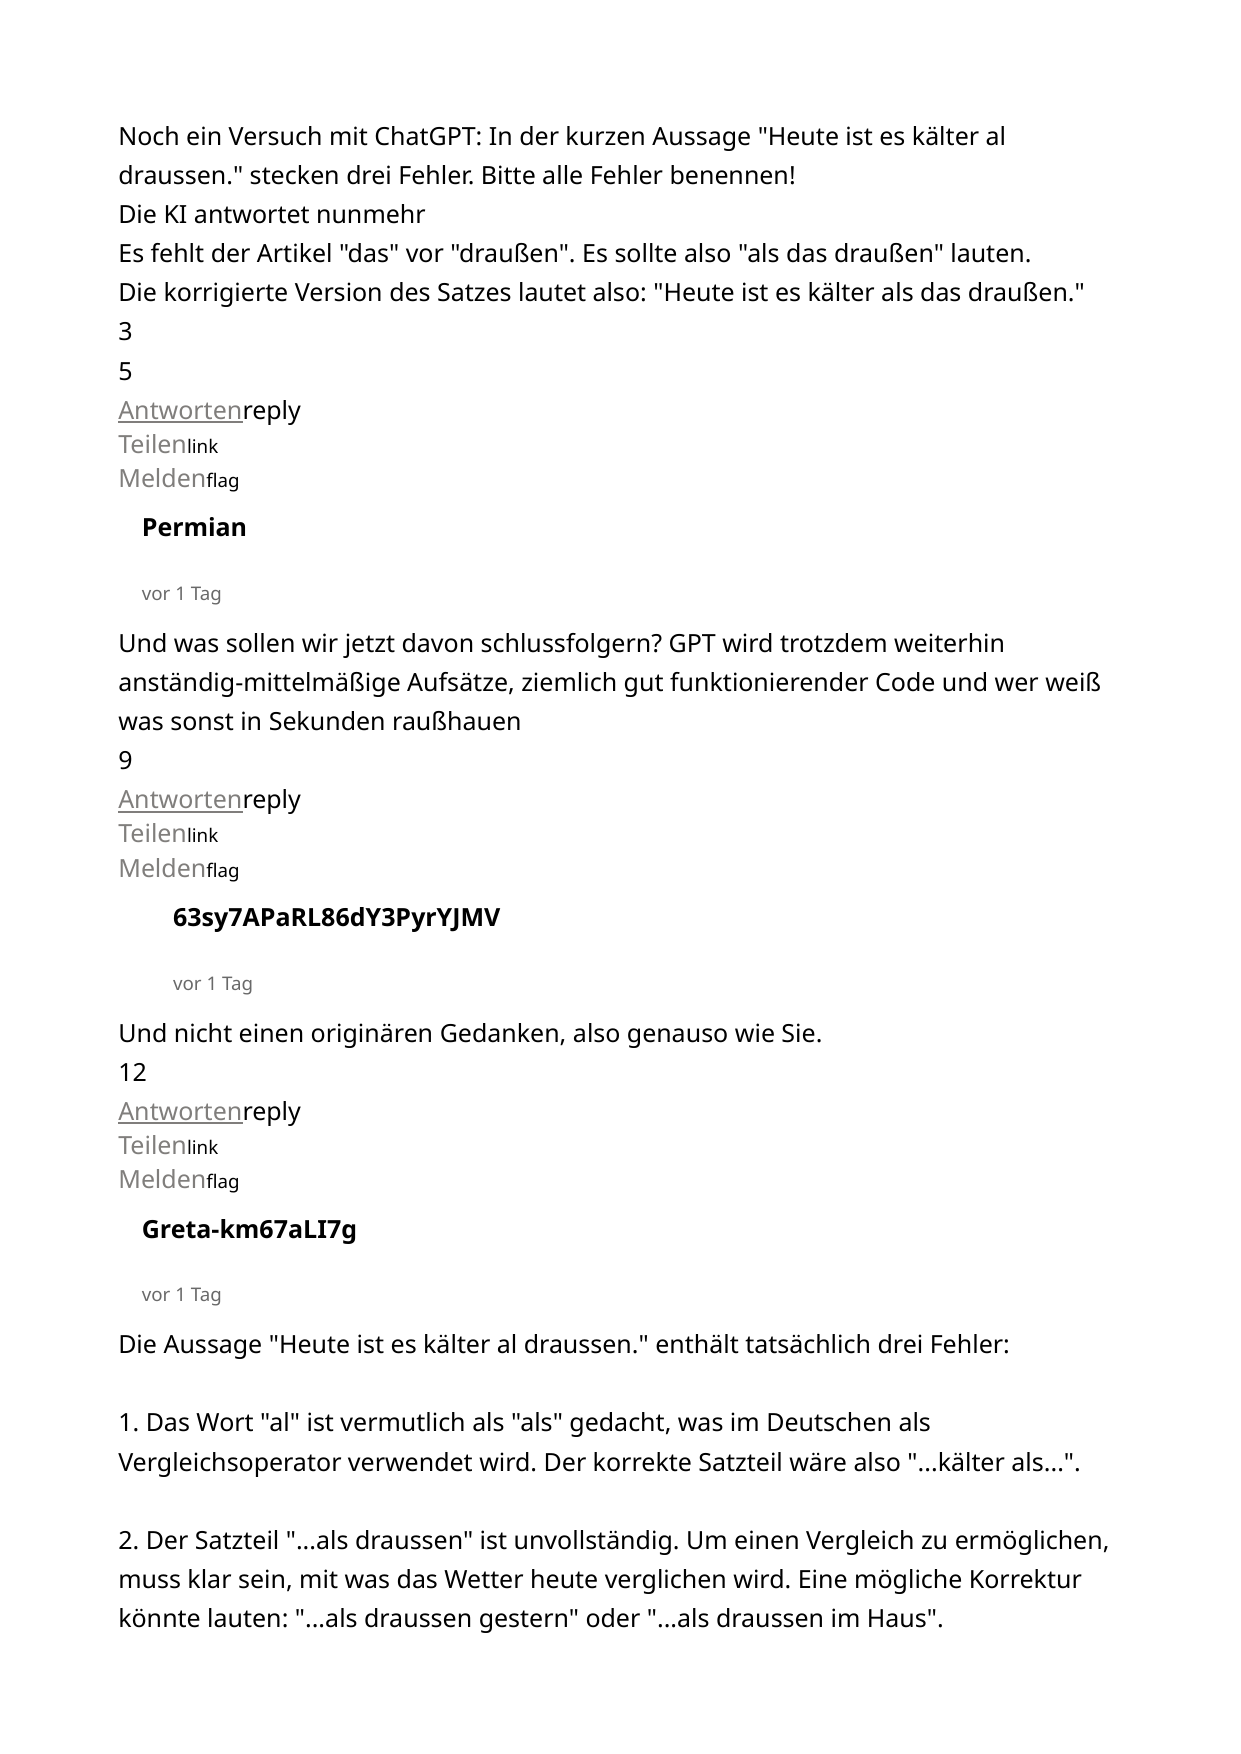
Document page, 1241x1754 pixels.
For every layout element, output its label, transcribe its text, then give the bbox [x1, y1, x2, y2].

text Greta-km67aLI7g [142, 1211, 1114, 1245]
text Permian [142, 510, 1114, 544]
text Teilenlink [118, 816, 1122, 850]
text Teilenlink [118, 1128, 1122, 1162]
text 12 [118, 1054, 1122, 1088]
text Antwortenreply [118, 782, 1122, 816]
text vor 1 Tag [142, 1282, 1117, 1307]
text Antwortenreply [118, 392, 1122, 426]
text Meldenflag [118, 460, 1122, 494]
text 5 [118, 353, 1122, 387]
text vor 1 Tag [173, 970, 1117, 996]
text Meldenflag [118, 1162, 1122, 1196]
text 63sy7APaRL86dY3PyrYJMV [173, 900, 1114, 934]
text Antwortenreply [118, 1093, 1122, 1128]
text 9 [118, 743, 1122, 777]
text Meldenflag [118, 850, 1122, 884]
text Und was sollen wir jetzt davon schlussfolgern? GPT wird trotzdem weiterhin anständig-mittelmäßige Aufsätze, ziemlich gut funktionierender Code und wer weiß was sonst in Sekunden raußhauen [118, 625, 1122, 738]
text Und nicht einen originären Gedanken, also genauso wie Sie. [118, 1015, 1122, 1049]
text Teilenlink [118, 426, 1122, 460]
text Noch ein Versuch mit ChatGPT: In der kurzen Aussage "Heute ist es kälter al draussen." stecken drei Fehler. Bitte alle Fehler benennen! Die KI antwortet nunmehr Es fehlt der Artikel "das" vor "draußen". Es sollte also "als das draußen" lauten. Die korrigierte Version des Satzes lautet also: "Heute ist es kälter als das draußen." [118, 118, 1122, 309]
text 3 [118, 314, 1122, 348]
text vor 1 Tag [142, 581, 1117, 606]
text Die Aussage "Heute ist es kälter al draussen." enthält tatsächlich drei Fehler: 1. Das Wort "al" ist vermutlich als "als" gedacht, was im Deutschen als Vergleichsoperator verwendet wird. Der korrekte Satzteil wäre also "...kälter als...". 2. Der Satzteil "...als draussen" ist unvollständig. Um einen Vergleich zu ermöglichen, muss klar sein, mit was das Wetter heute verglichen wird. Eine mögliche Korrektur könnte lauten: "...als draussen gestern" oder "...als draussen im Haus". [118, 1327, 1122, 1635]
